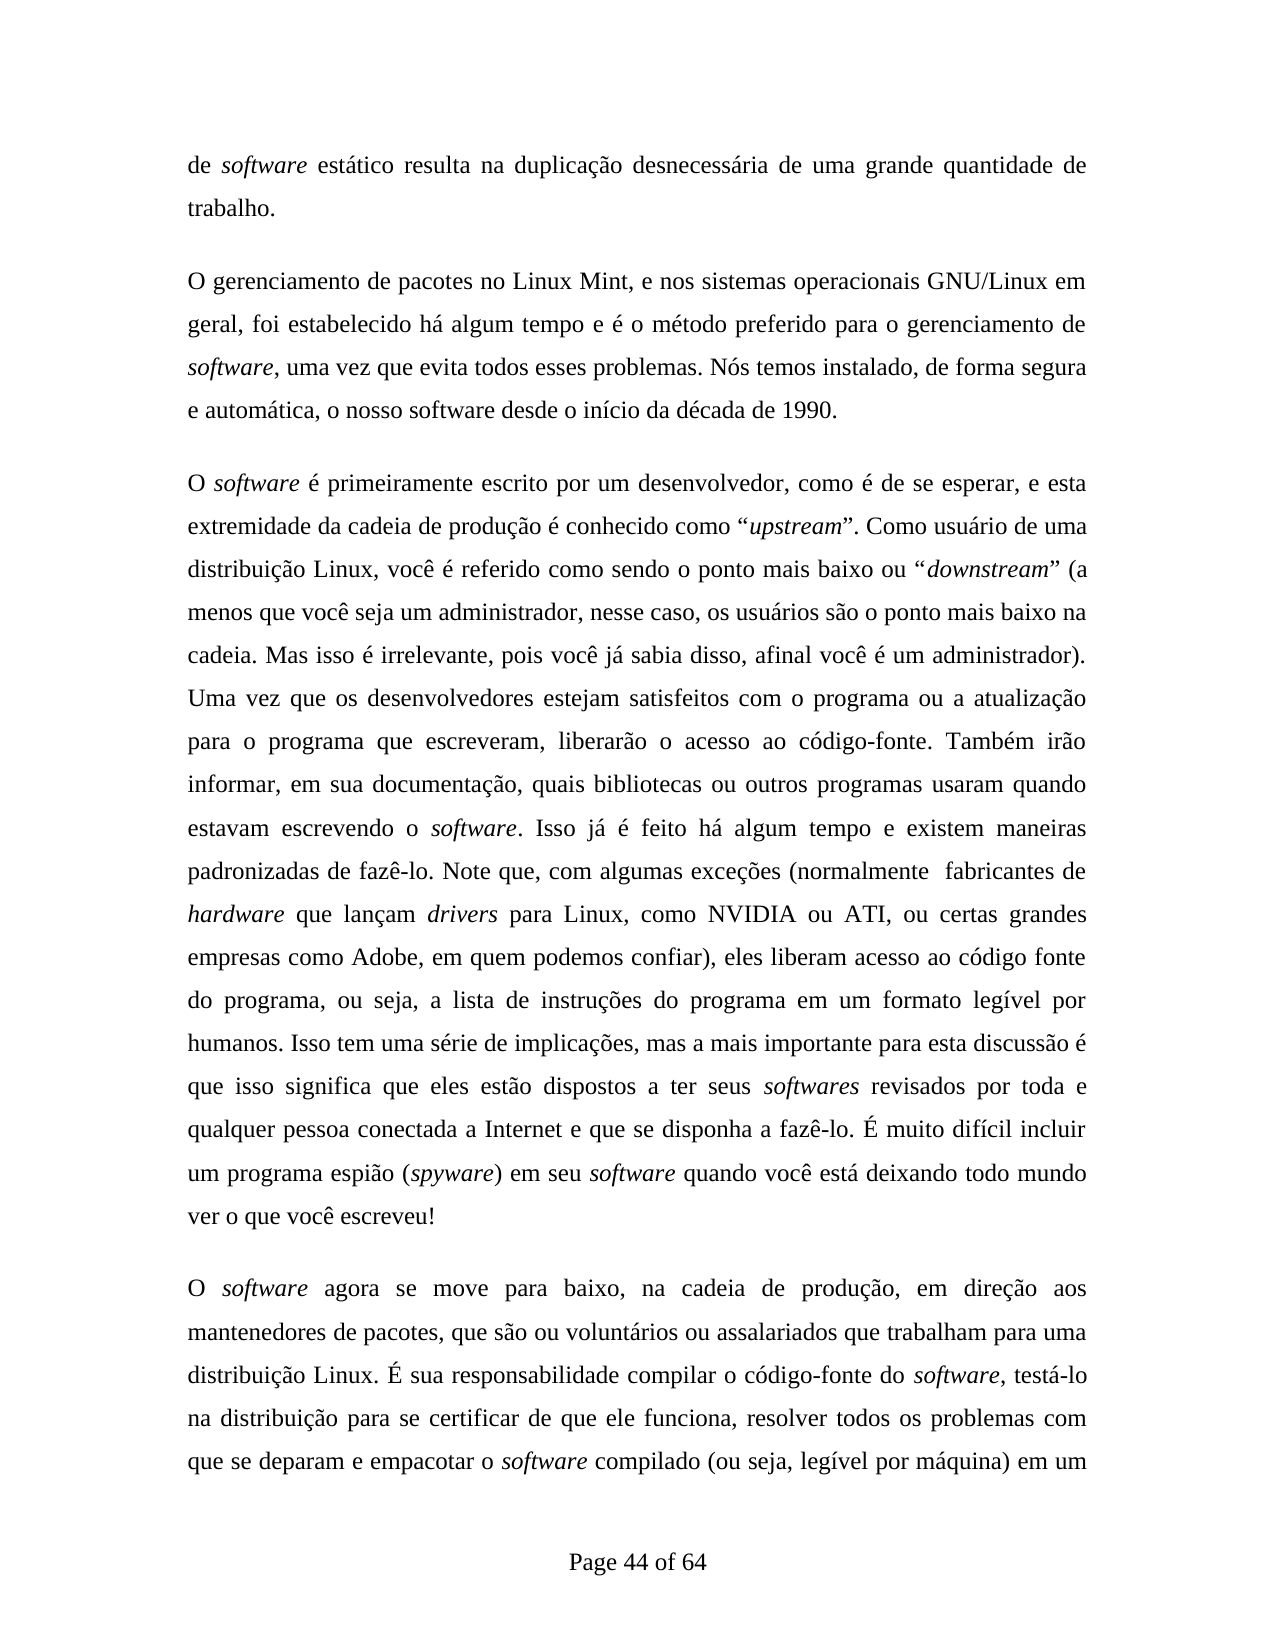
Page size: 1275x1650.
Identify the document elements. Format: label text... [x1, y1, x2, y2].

text O software é primeiramente escrito por um desenvolvedor, como é de se esperar, e esta extremidade da cadeia de produção é conhecido como “upstream”. Como usuário de uma distribuição Linux, você é referido como sendo o ponto mais baixo ou “downstream” (a menos que você seja um administrador, nesse caso, os usuários são o ponto mais baixo na cadeia. Mas isso é irrelevante, pois você já sabia disso, afinal você é um administrador). Uma vez que os desenvolvedores estejam satisfeitos com o programa ou a atualização para o programa que escreveram, liberarão o acesso ao código-fonte. Também irão informar, em sua documentação, quais bibliotecas ou outros programas usaram quando estavam escrevendo o software. Isso já é feito há algum tempo e existem maneiras padronizadas de fazê-lo. Note que, com algumas exceções (normalmente fabricantes de hardware que lançam drivers para Linux, como NVIDIA ou ATI, ou certas grandes empresas como Adobe, em quem podemos confiar), eles liberam acesso ao código fonte do programa, ou seja, a lista de instruções do programa em um formato legível por humanos. Isso tem uma série de implicações, mas a mais importante para esta discussão é que isso significa que eles estão dispostos a ter seus softwares revisados por toda e qualquer pessoa conectada a Internet e que se disponha a fazê-lo. É muito difícil incluir um programa espião (spyware) em seu software quando você está deixando todo mundo ver o que você escreveu! [187, 468, 1087, 1229]
text O software agora se move para baixo, na cadeia de produção, em direção aos mantenedores de pacotes, que são ou voluntários ou assalariados que trabalham para uma distribuição Linux. É sua responsabilidade compilar o código-fonte do software, testá-lo na distribuição para se certificar de que ele funciona, resolver todos os problemas com que se deparam e empacotar o software compilado (ou seja, legível por máquina) em um [187, 1273, 1087, 1475]
text de software estático resulta na duplicação desnecessária de uma grande quantidade de trabalho. [187, 150, 1087, 222]
text O gerenciamento de pacotes no Linux Mint, e nos sistemas operacionais GNU/Linux em geral, foi estabelecido há algum tempo e é o método preferido para o gerenciamento de software, uma vez que evita todos esses problemas. Nós temos instalado, de forma segura e automática, o nosso software desde o início da década de 1990. [187, 266, 1087, 424]
